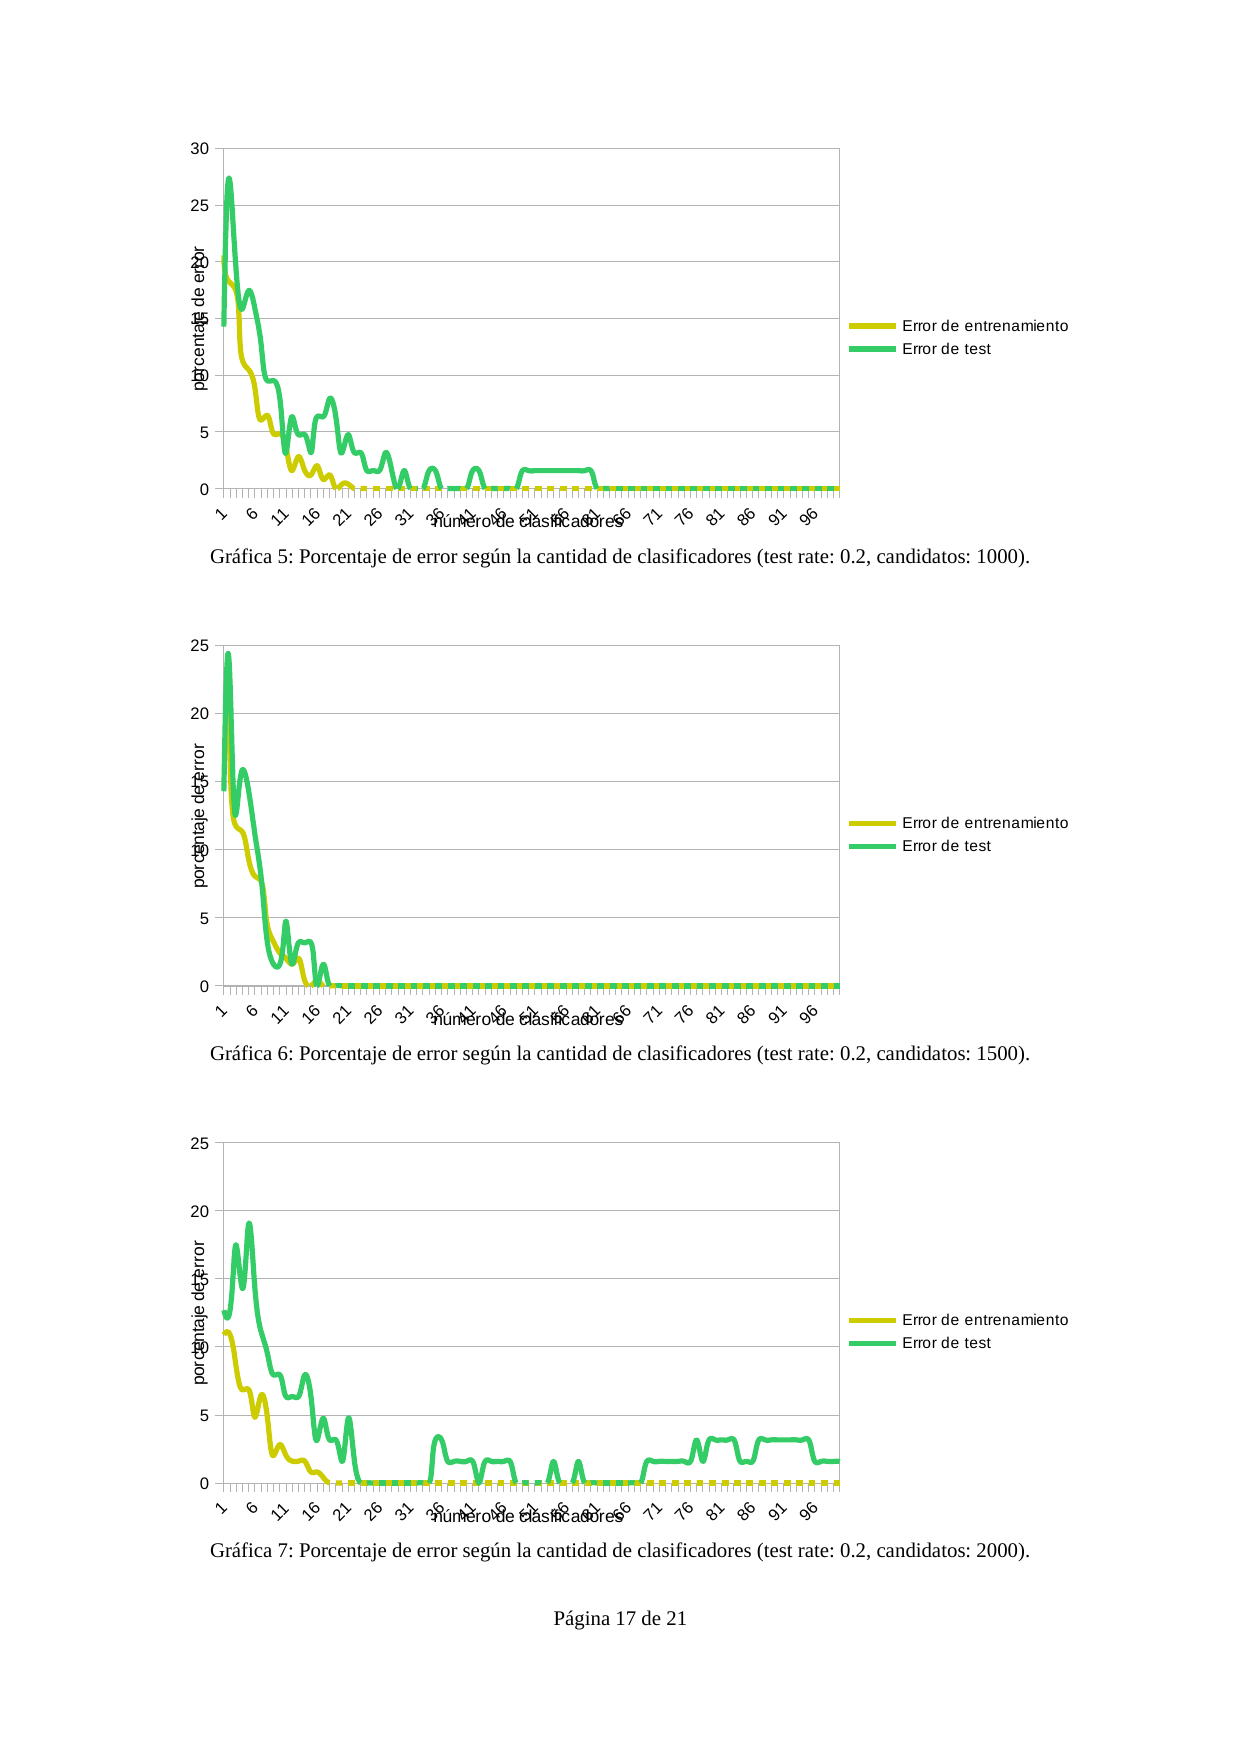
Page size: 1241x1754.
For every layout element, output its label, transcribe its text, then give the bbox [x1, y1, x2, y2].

text Gráfica 7: Porcentaje de error según la cantidad de clasificadores (test rate: 0.2, candidatos: 2000). [165, 1539, 1076, 1562]
text Gráfica 6: Porcentaje de error según la cantidad de clasificadores (test rate: 0.2, candidatos: 1500). [165, 1042, 1076, 1065]
text Gráfica 5: Porcentaje de error según la cantidad de clasificadores (test rate: 0.2, candidatos: 1000). [165, 544, 1076, 568]
